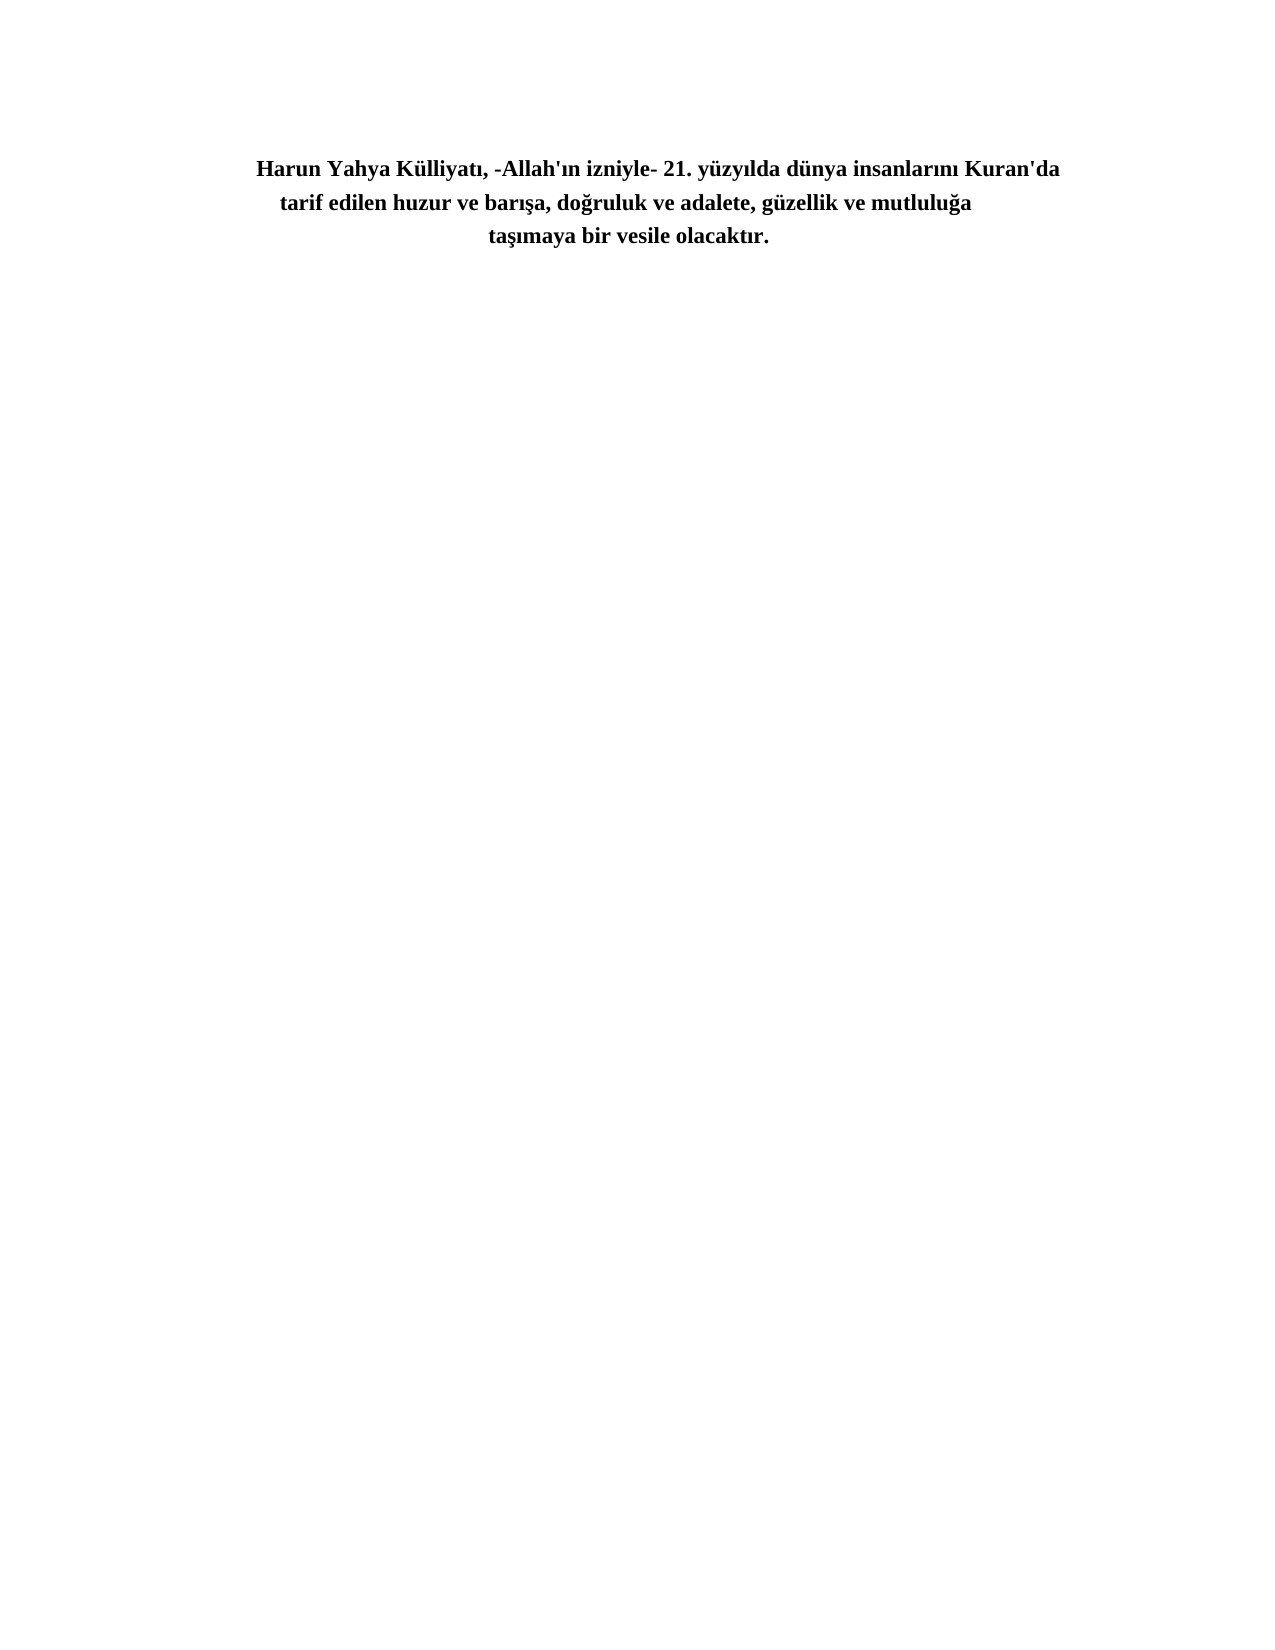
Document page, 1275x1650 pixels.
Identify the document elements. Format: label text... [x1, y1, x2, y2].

text Harun Yahya Külliyatı, -Allah'ın izniyle- 21. yüzyılda dünya insanlarını Kuran'da tarif edilen huzur ve barışa, doğruluk ve adalete, güzellik ve mutluluğa taşımaya bir vesile olacaktır. [187, 150, 1070, 250]
